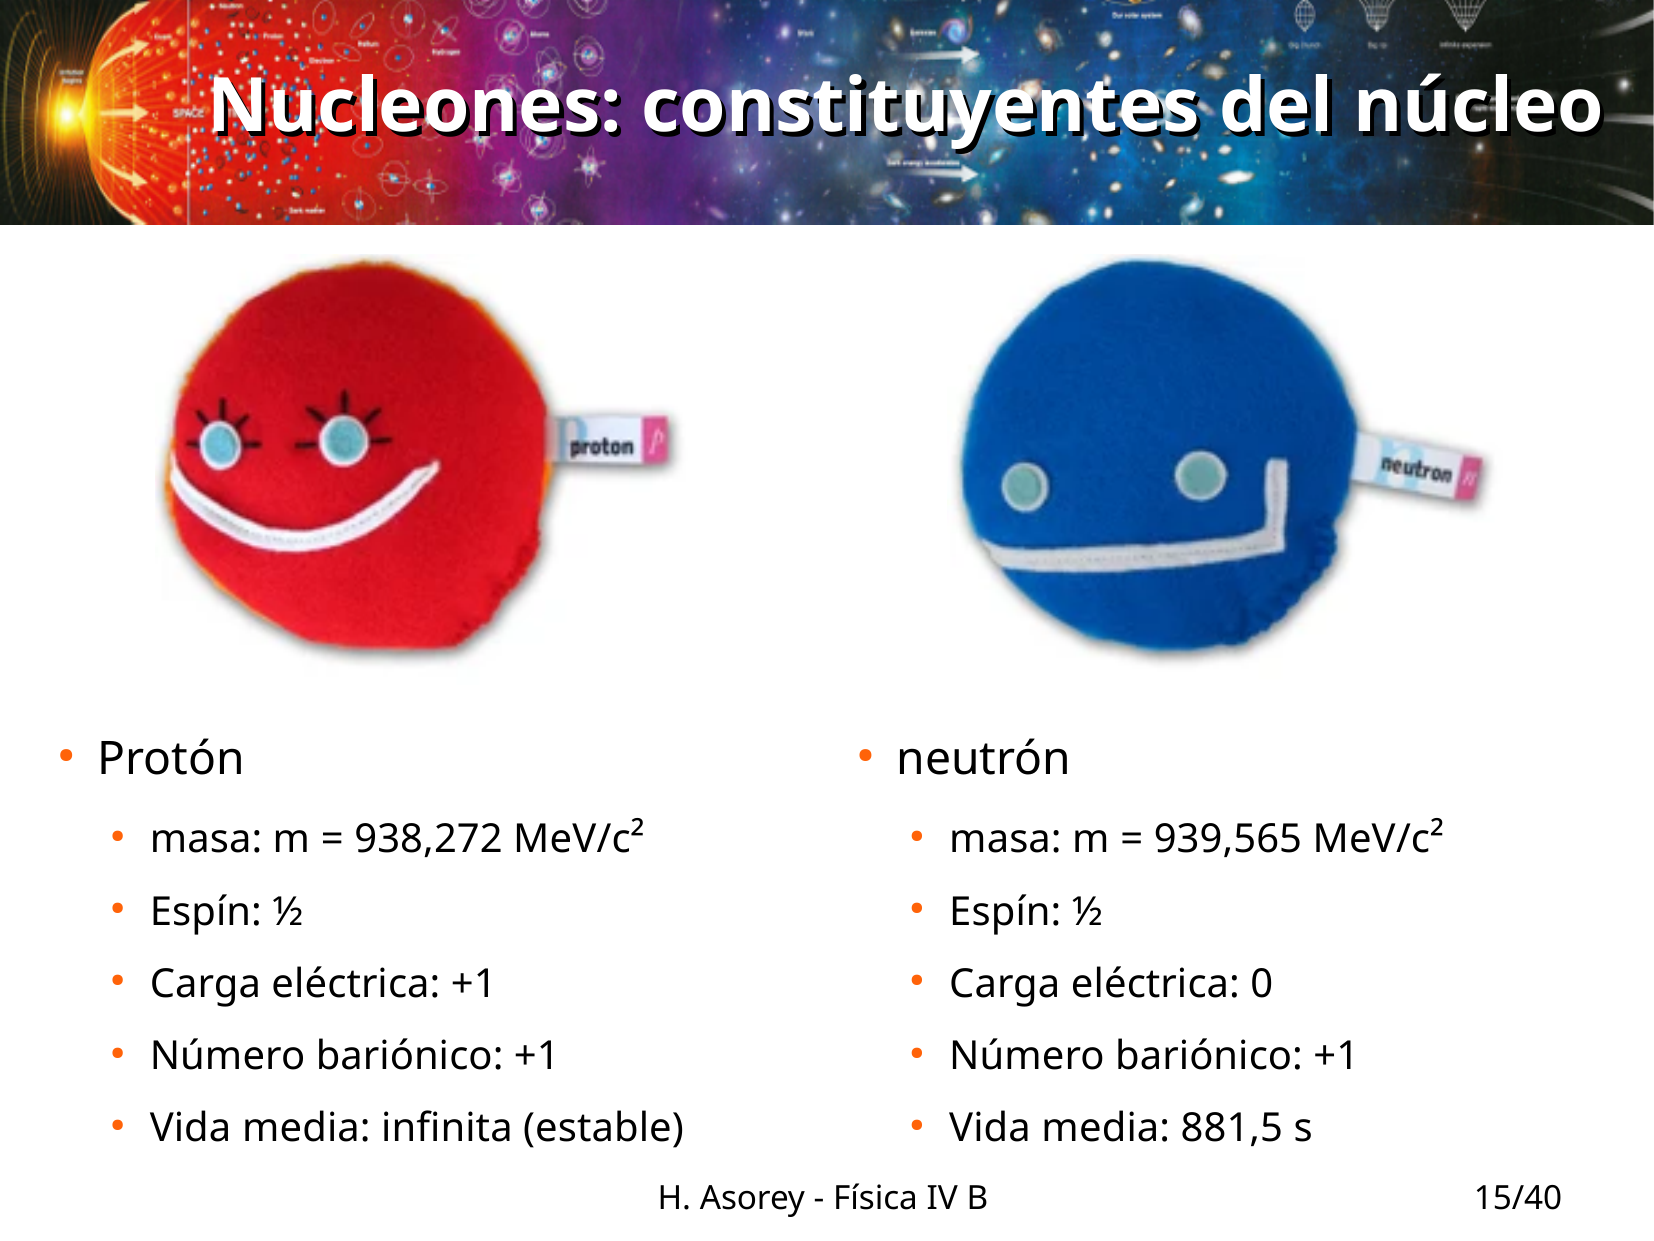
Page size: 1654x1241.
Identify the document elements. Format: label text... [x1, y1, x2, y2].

list neutrón masa: m = 939,565 MeV/c² Espín: ½ Carga eléctrica: 0 Número bariónico: +1 Vida media: 881,5 s [844, 725, 1606, 1155]
title Nucleones: constituyentes del núcleo [45, 15, 1606, 191]
picture [155, 254, 696, 685]
picture [947, 254, 1503, 685]
list Protón masa: m = 938,272 MeV/c² Espín: ½ Carga eléctrica: +1 Número bariónico: +1 Vida media: infinita (estable) [45, 725, 807, 1155]
picture [0, 0, 1654, 225]
